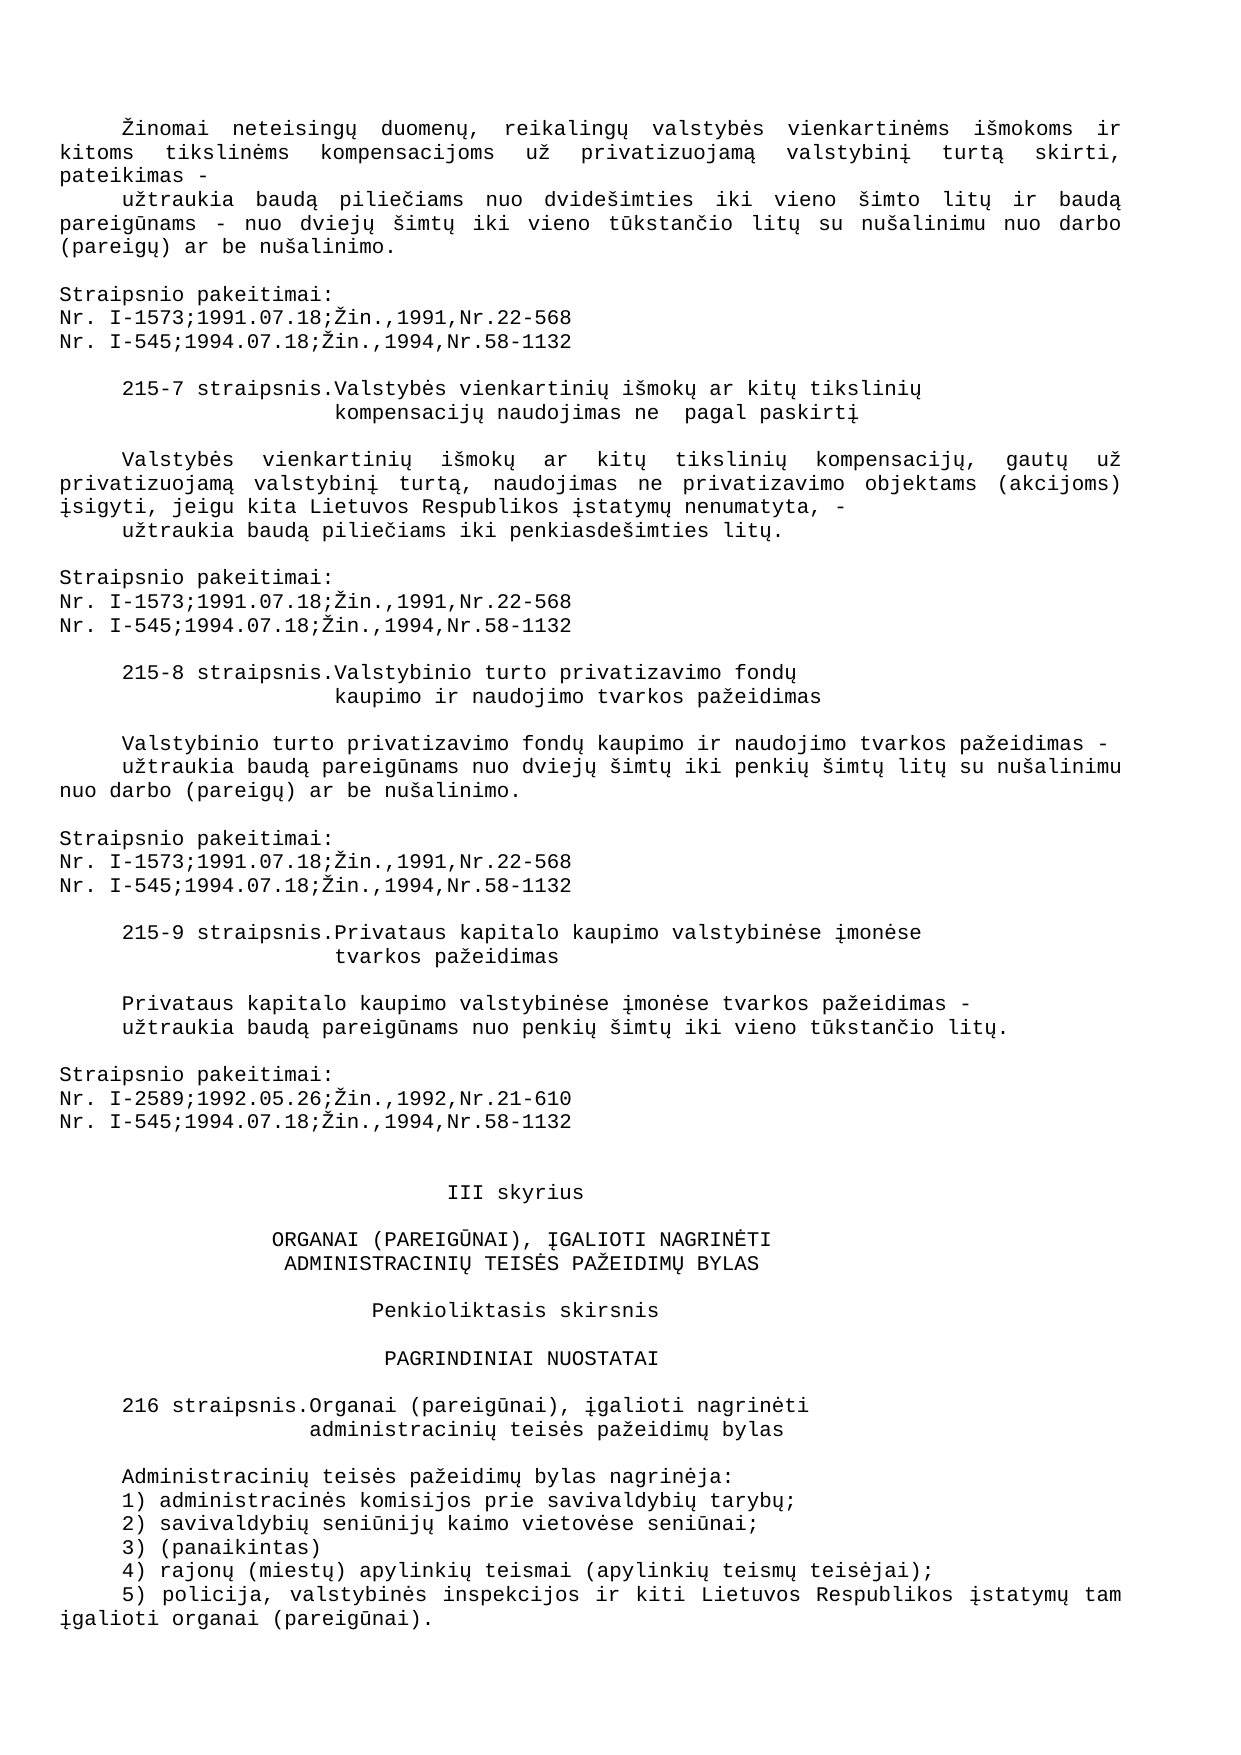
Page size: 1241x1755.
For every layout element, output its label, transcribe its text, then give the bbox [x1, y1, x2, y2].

text 216 straipsnis.Organai (pareigūnai), įgalioti nagrinėti [59, 1395, 1122, 1419]
text Žinomai neteisingų duomenų, reikalingų valstybės vienkartinėms išmokoms ir kitoms tikslinėms kompensacijoms už privatizuojamą valstybinį turtą skirti, pateikimas - [59, 118, 1122, 189]
text Valstybės vienkartinių išmokų ar kitų tikslinių kompensacijų, gautų už privatizuojamą valstybinį turtą, naudojimas ne privatizavimo objektams (akcijoms) įsigyti, jeigu kita Lietuvos Respublikos įstatymų nenumatyta, - [59, 449, 1122, 520]
text užtraukia baudą pareigūnams nuo dviejų šimtų iki penkių šimtų litų su nušalinimu nuo darbo (pareigų) ar be nušalinimo. [59, 757, 1122, 804]
text tvarkos pažeidimas [59, 946, 1122, 969]
text Nr. I-2589;1992.05.26;Žin.,1992,Nr.21-610 [59, 1088, 1122, 1111]
text 2) savivaldybių seniūnijų kaimo vietovėse seniūnai; [59, 1513, 1122, 1537]
text PAGRINDINIAI NUOSTATAI [59, 1348, 1122, 1371]
text užtraukia baudą pareigūnams nuo penkių šimtų iki vieno tūkstančio litų. [59, 1017, 1122, 1040]
text Straipsnio pakeitimai: [59, 1064, 1122, 1088]
text 215-7 straipsnis.Valstybės vienkartinių išmokų ar kitų tikslinių [59, 378, 1122, 402]
text 1) administracinės komisijos prie savivaldybių tarybų; [59, 1489, 1122, 1513]
text Nr. I-545;1994.07.18;Žin.,1994,Nr.58-1132 [59, 1111, 1122, 1135]
text 215-9 straipsnis.Privataus kapitalo kaupimo valstybinėse įmonėse [59, 922, 1122, 946]
text Straipsnio pakeitimai: [59, 567, 1122, 591]
text Nr. I-1573;1991.07.18;Žin.,1991,Nr.22-568 [59, 591, 1122, 615]
text ORGANAI (PAREIGŪNAI), ĮGALIOTI NAGRINĖTI [59, 1229, 1122, 1253]
text Penkioliktasis skirsnis [59, 1300, 1122, 1324]
text kompensacijų naudojimas ne pagal paskirtį [59, 402, 1122, 426]
text Nr. I-1573;1991.07.18;Žin.,1991,Nr.22-568 [59, 851, 1122, 875]
text Privataus kapitalo kaupimo valstybinėse įmonėse tvarkos pažeidimas - [59, 993, 1122, 1017]
text III skyrius [59, 1182, 1122, 1206]
text 215-8 straipsnis.Valstybinio turto privatizavimo fondų [59, 662, 1122, 686]
text Nr. I-545;1994.07.18;Žin.,1994,Nr.58-1132 [59, 875, 1122, 898]
text Administracinių teisės pažeidimų bylas nagrinėja: [59, 1466, 1122, 1489]
text Nr. I-1573;1991.07.18;Žin.,1991,Nr.22-568 [59, 307, 1122, 331]
text 5) policija, valstybinės inspekcijos ir kiti Lietuvos Respublikos įstatymų tam įgalioti organai (pareigūnai). [59, 1584, 1122, 1631]
text Valstybinio turto privatizavimo fondų kaupimo ir naudojimo tvarkos pažeidimas - [59, 733, 1122, 757]
text Nr. I-545;1994.07.18;Žin.,1994,Nr.58-1132 [59, 331, 1122, 354]
text užtraukia baudą piliečiams nuo dvidešimties iki vieno šimto litų ir baudą pareigūnams - nuo dviejų šimtų iki vieno tūkstančio litų su nušalinimu nuo darbo (pareigų) ar be nušalinimo. [59, 189, 1122, 260]
text Straipsnio pakeitimai: [59, 827, 1122, 851]
text administracinių teisės pažeidimų bylas [59, 1419, 1122, 1442]
text kaupimo ir naudojimo tvarkos pažeidimas [59, 686, 1122, 709]
text Straipsnio pakeitimai: [59, 284, 1122, 307]
text 3) (panaikintas) [59, 1537, 1122, 1561]
text ADMINISTRACINIŲ TEISĖS PAŽEIDIMŲ BYLAS [59, 1253, 1122, 1277]
text Nr. I-545;1994.07.18;Žin.,1994,Nr.58-1132 [59, 615, 1122, 638]
text 4) rajonų (miestų) apylinkių teismai (apylinkių teismų teisėjai); [59, 1561, 1122, 1584]
text užtraukia baudą piliečiams iki penkiasdešimties litų. [59, 520, 1122, 544]
